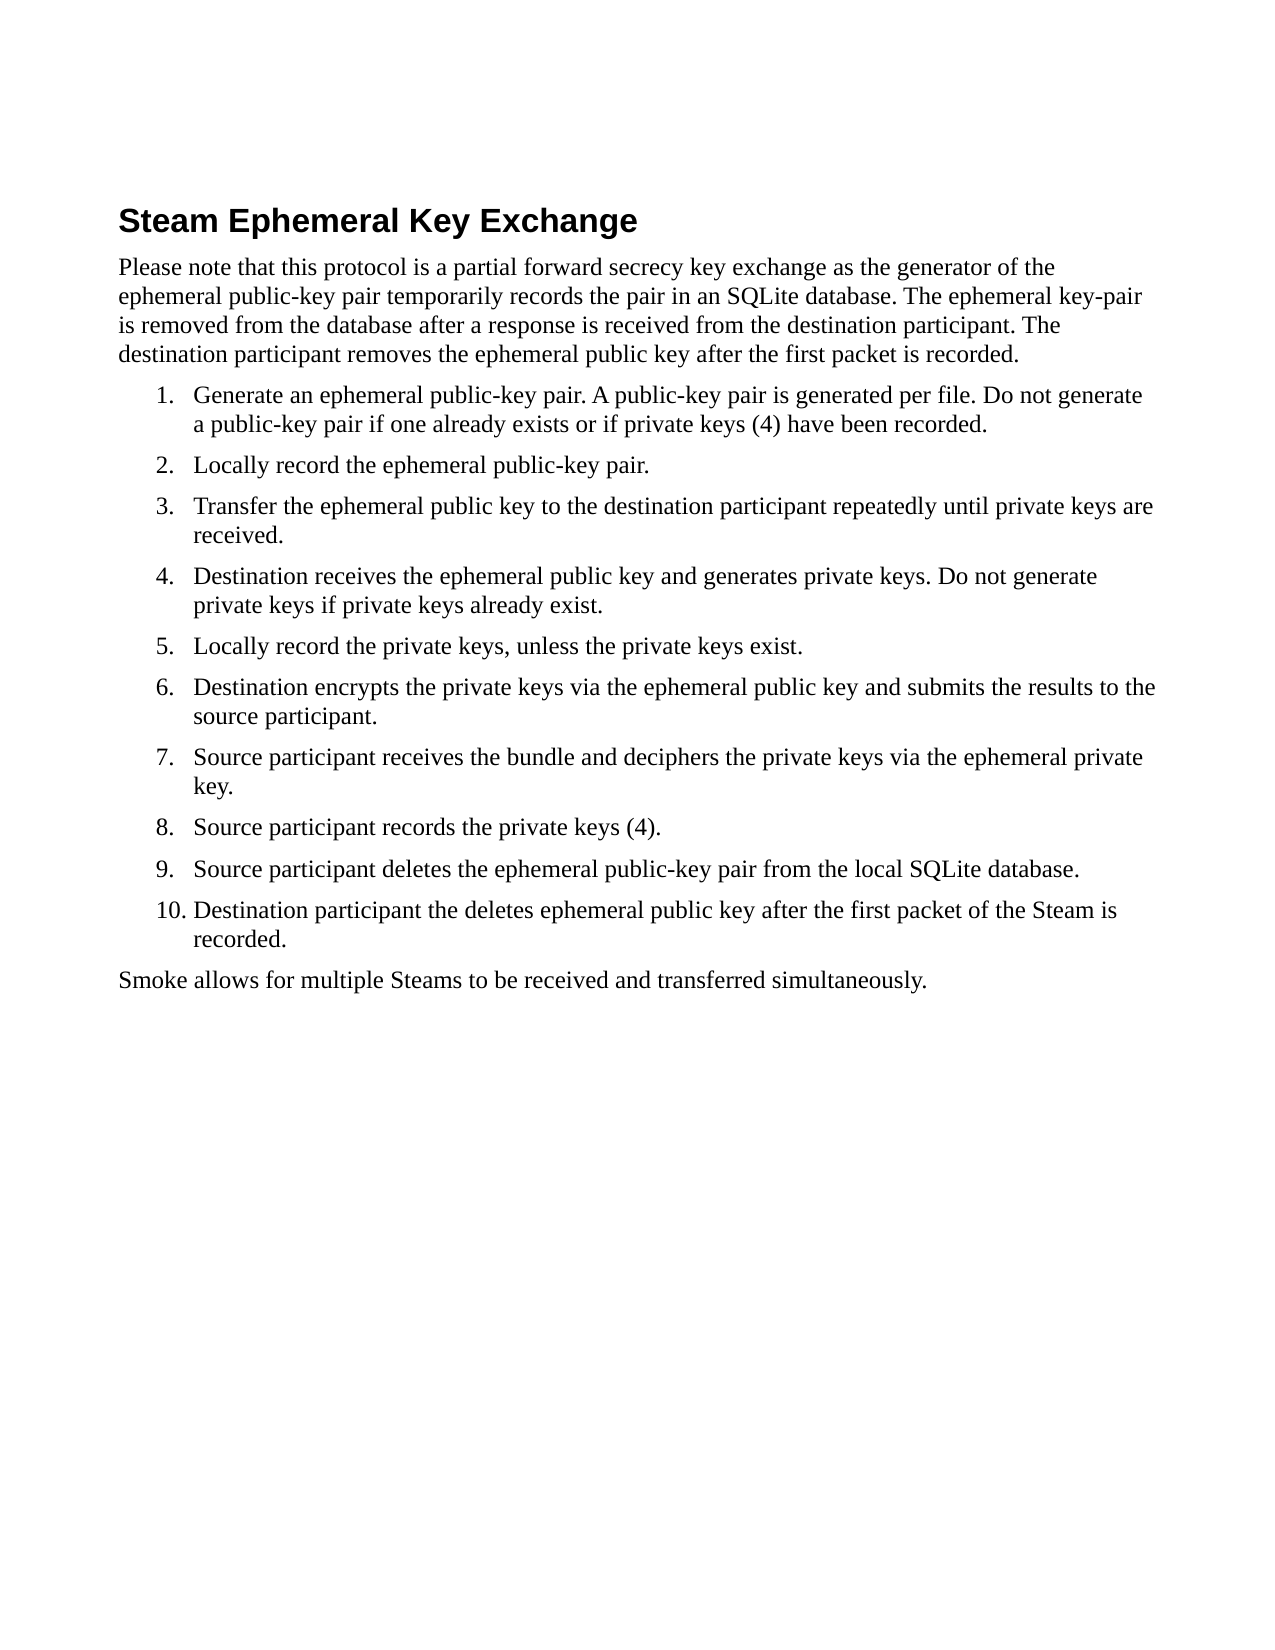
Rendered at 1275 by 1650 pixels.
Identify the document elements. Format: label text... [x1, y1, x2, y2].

list Destination receives the ephemeral public key and generates private keys. Do not generate private keys if private keys already exist. [156, 561, 1157, 619]
list Source participant receives the bundle and deciphers the private keys via the ephemeral private key. [156, 742, 1157, 800]
list Locally record the ephemeral public-key pair. [156, 450, 1157, 479]
list Source participant deletes the ephemeral public-key pair from the local SQLite database. [156, 854, 1157, 882]
list Generate an ephemeral public-key pair. A public-key pair is generated per file. Do not generate a public-key pair if one already exists or if private keys (4) have been recorded. [156, 380, 1157, 437]
list Destination encrypts the private keys via the ephemeral public key and submits the results to the source participant. [156, 672, 1157, 730]
subtitle Steam Ephemeral Key Exchange [118, 201, 1157, 240]
list Source participant records the private keys (4). [156, 812, 1157, 841]
text Smoke allows for multiple Steams to be received and transferred simultaneously. [118, 965, 1157, 994]
list Destination participant the deletes ephemeral public key after the first packet of the Steam is recorded. [156, 895, 1157, 952]
list Locally record the private keys, unless the private keys exist. [156, 631, 1157, 660]
text Please note that this protocol is a partial forward secrecy key exchange as the generator of the ephemeral public-key pair temporarily records the pair in an SQLite database. The ephemeral key-pair is removed from the database after a response is received from the destination participant. The destination participant removes the ephemeral public key after the first packet is recorded. [118, 252, 1157, 367]
list Transfer the ephemeral public key to the destination participant repeatedly until private keys are received. [156, 491, 1157, 549]
